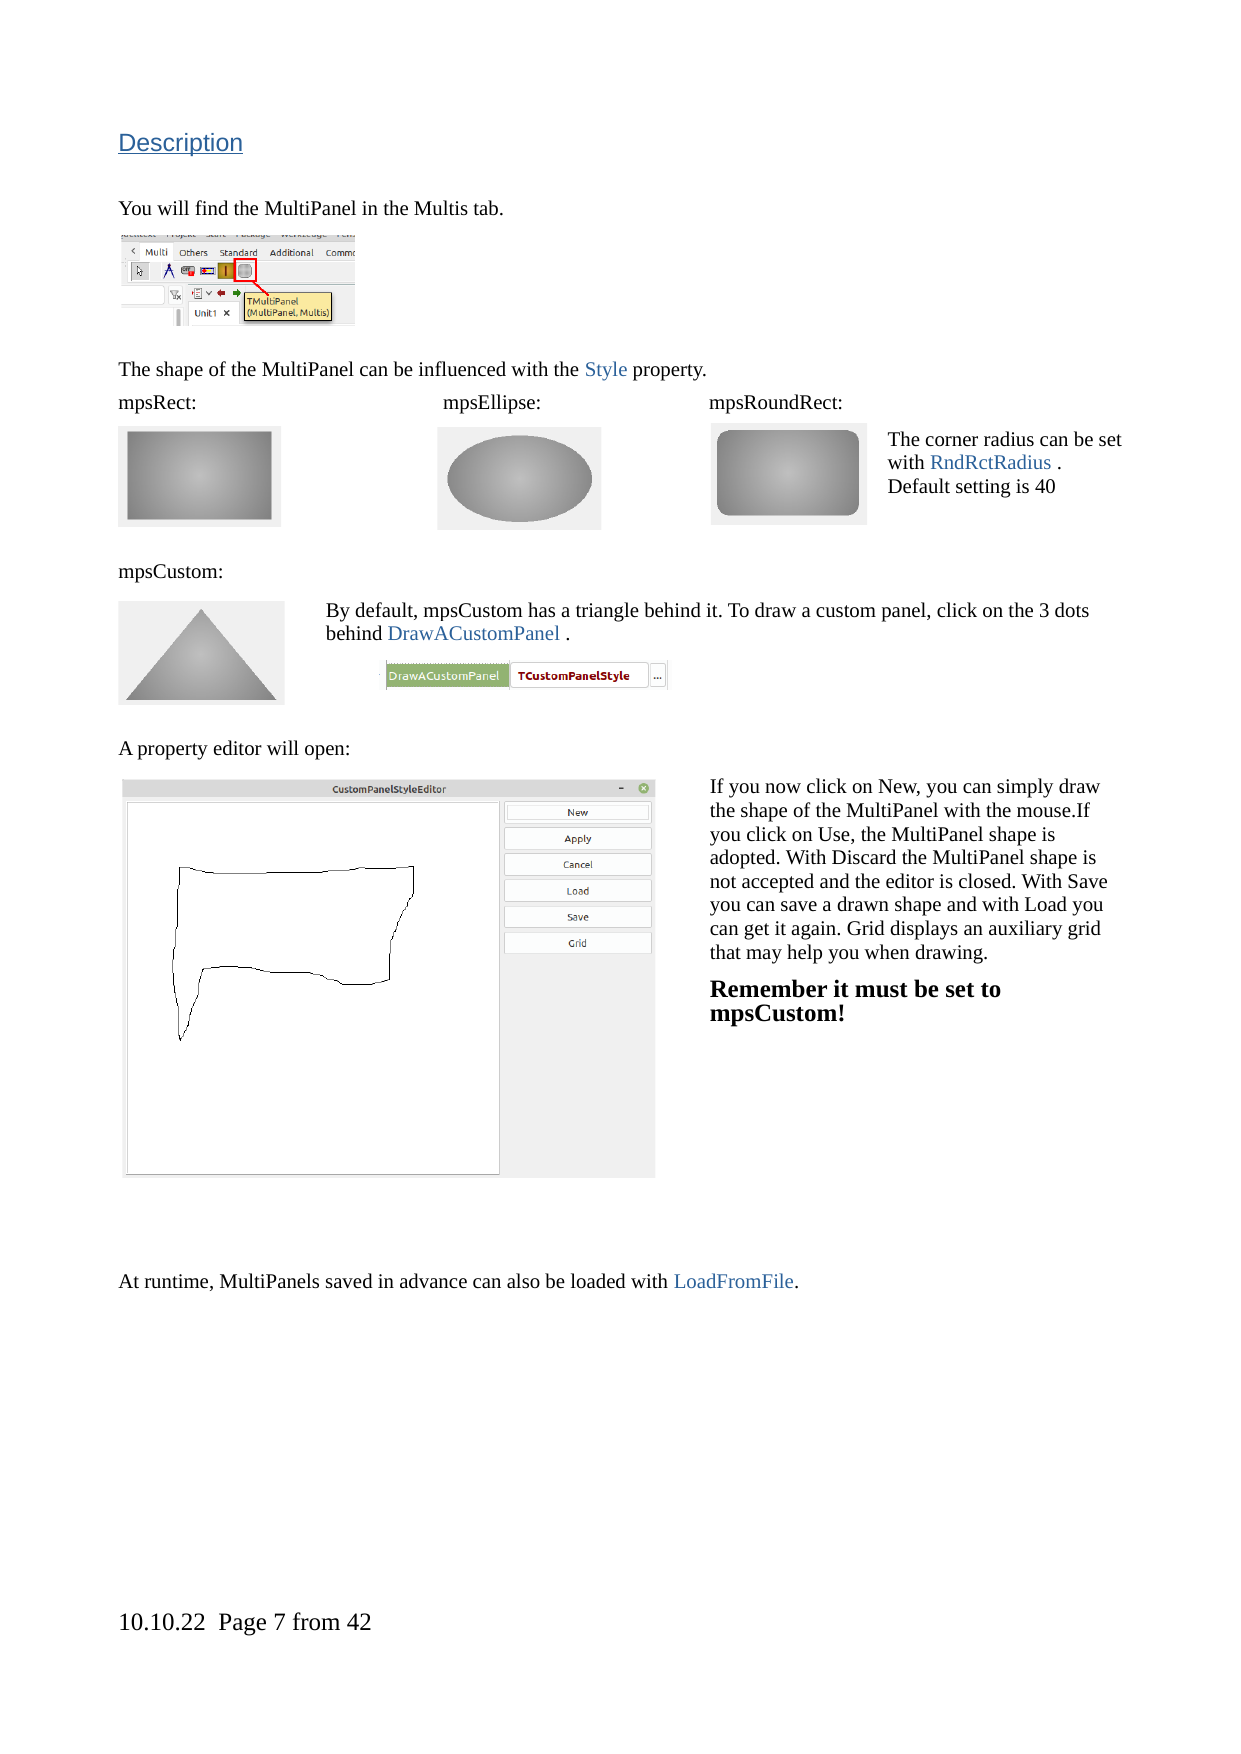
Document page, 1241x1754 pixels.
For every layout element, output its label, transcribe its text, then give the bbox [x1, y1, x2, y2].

text Remember it must be set to mpsCustom! [656, 978, 1122, 1026]
picture [710, 423, 868, 525]
text By default, mpsCustom has a triangle behind it. To draw a custom panel, click on the 3 dots behind DrawACustomPanel . [118, 598, 1122, 646]
picture [121, 235, 355, 326]
picture [437, 427, 602, 530]
text At runtime, MultiPanels saved in advance can also be loaded with LoadFromFile. [118, 1270, 1122, 1293]
text The corner radius can be set with RndRctRadius . Default setting is 40 [118, 427, 1122, 545]
picture [122, 779, 656, 1178]
picture [118, 426, 282, 527]
text mpsCustom: [118, 560, 1122, 584]
text You will find the MultiPanel in the Multis tab. [118, 201, 1122, 219]
picture [118, 601, 285, 705]
text If you now click on New, you can simply draw the shape of the MultiPanel with the mouse.If you click on Use, the MultiPanel shape is adopted. With Discard the MultiPanel shape is not accepted and the editor is closed. With Save you can save a drawn shape and with Load you can get it again. Grid displays an auxiliary grid that may help you when drawing. [118, 775, 1122, 964]
text A property editor will open: [118, 737, 1122, 760]
text The shape of the MultiPanel can be influenced with the Style property. [118, 363, 1122, 380]
picture [379, 660, 672, 690]
subtitle Description [118, 133, 1122, 156]
text mpsRect: mpsEllipse: mpsRoundRect: [118, 395, 1122, 413]
